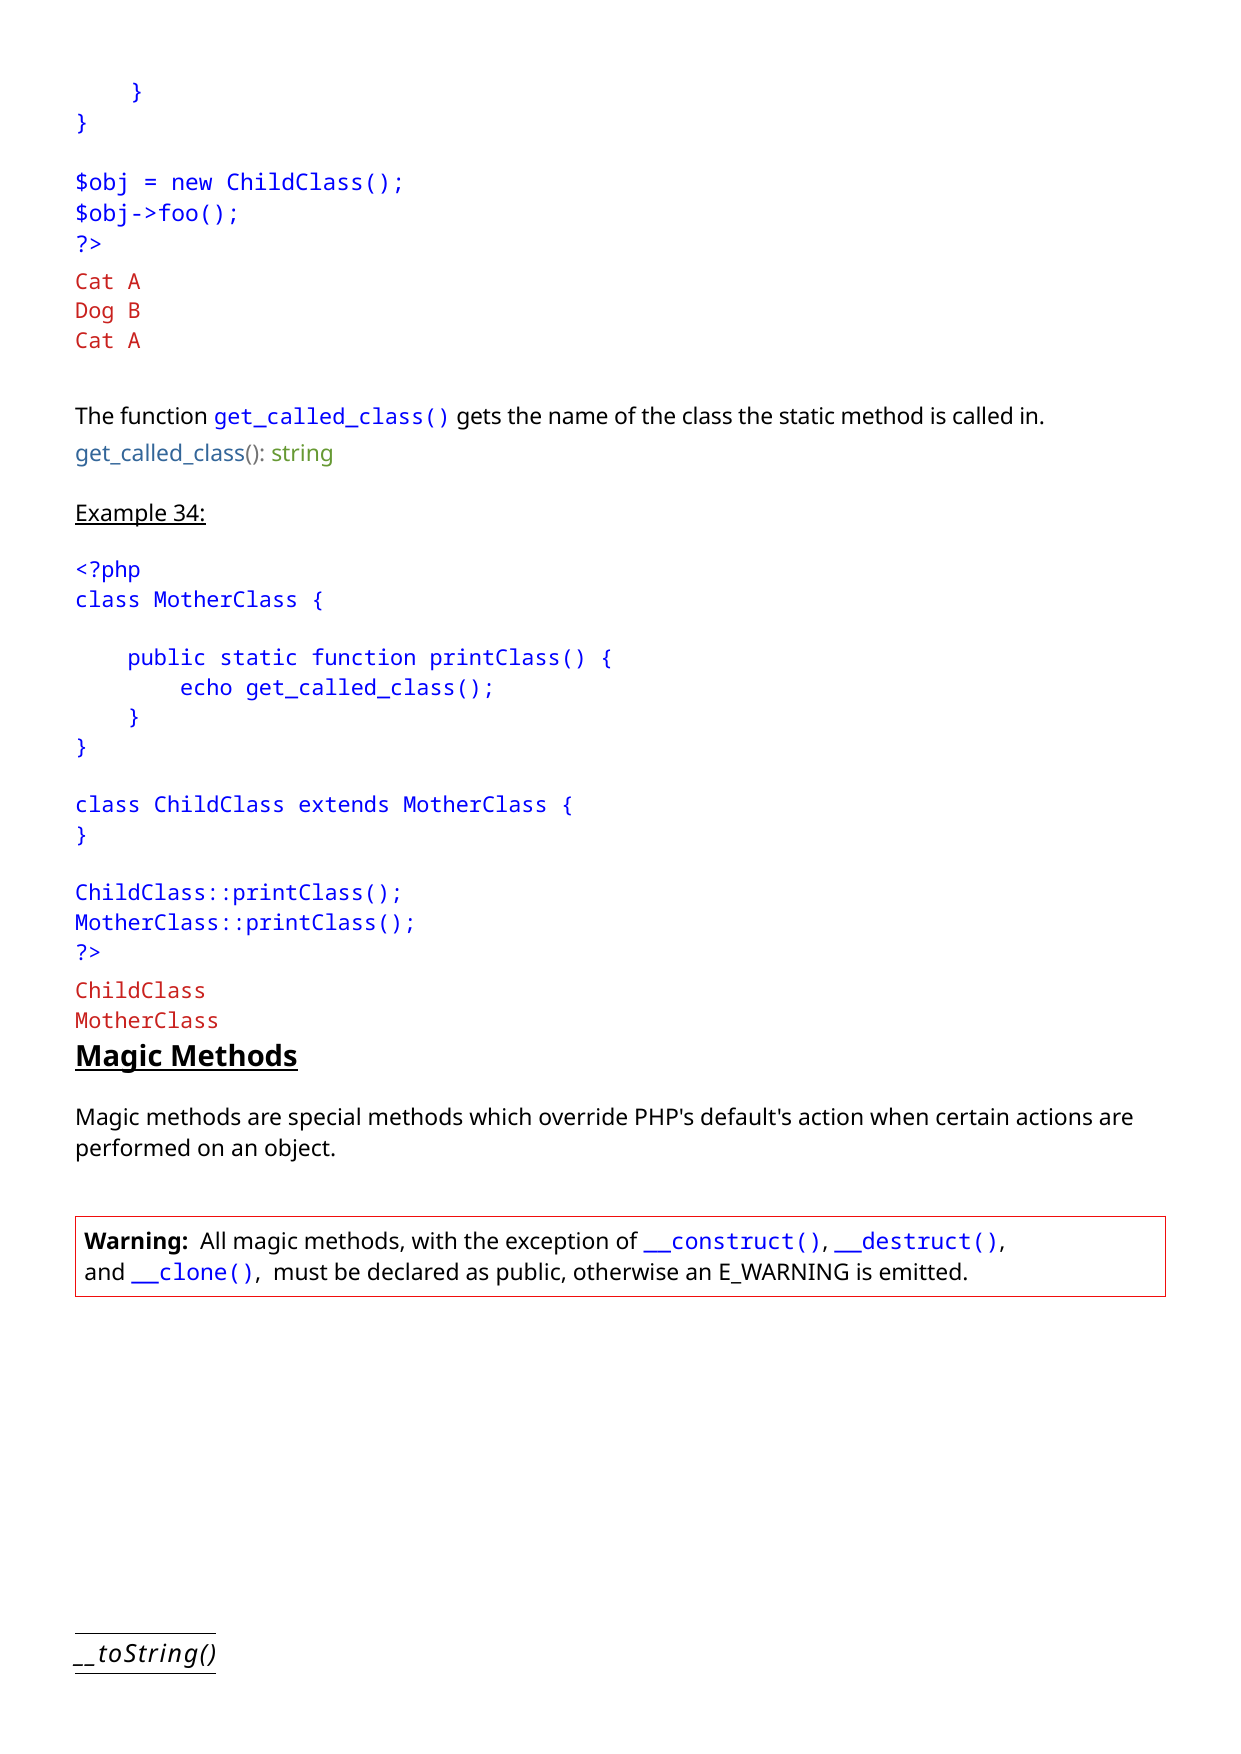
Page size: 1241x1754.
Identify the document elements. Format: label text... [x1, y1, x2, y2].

text Warning: All magic methods, with the exception of __construct(), __destruct(), and __clone(), must be declared as public, otherwise an E_WARNING is emitted. [76, 1217, 1165, 1296]
text } [75, 701, 1166, 731]
text ?> [75, 228, 1166, 259]
text Example 34: [75, 497, 1166, 528]
text echo get_called_class(); [75, 672, 1166, 701]
text } [75, 731, 1166, 761]
text class MotherClass { [75, 584, 1166, 613]
text $obj = new ChildClass(); [75, 166, 1166, 197]
text Dog B [75, 295, 1166, 325]
text Magic Methods [75, 1035, 1166, 1075]
text ChildClass [75, 976, 1166, 1005]
text Cat A [75, 325, 1166, 355]
text MotherClass::printClass(); [75, 907, 1166, 937]
text The function get_called_class() gets the name of the class the static method is called in. [75, 400, 1166, 431]
text ChildClass::printClass(); [75, 877, 1166, 907]
text } [75, 106, 1166, 137]
text get_called_class(): string [75, 437, 1166, 468]
text Magic methods are special methods which override PHP's default's action when certain actions are performed on an object. [75, 1101, 1166, 1163]
text public static function printClass() { [75, 642, 1166, 672]
text __toString() [75, 1633, 1166, 1673]
text <?php [75, 554, 1166, 584]
text MotherClass [75, 1005, 1166, 1035]
text $obj->foo(); [75, 197, 1166, 228]
text } [75, 819, 1166, 849]
text Cat A [75, 266, 1166, 295]
text ?> [75, 937, 1166, 967]
text class ChildClass extends MotherClass { [75, 789, 1166, 819]
text } [75, 75, 1166, 106]
